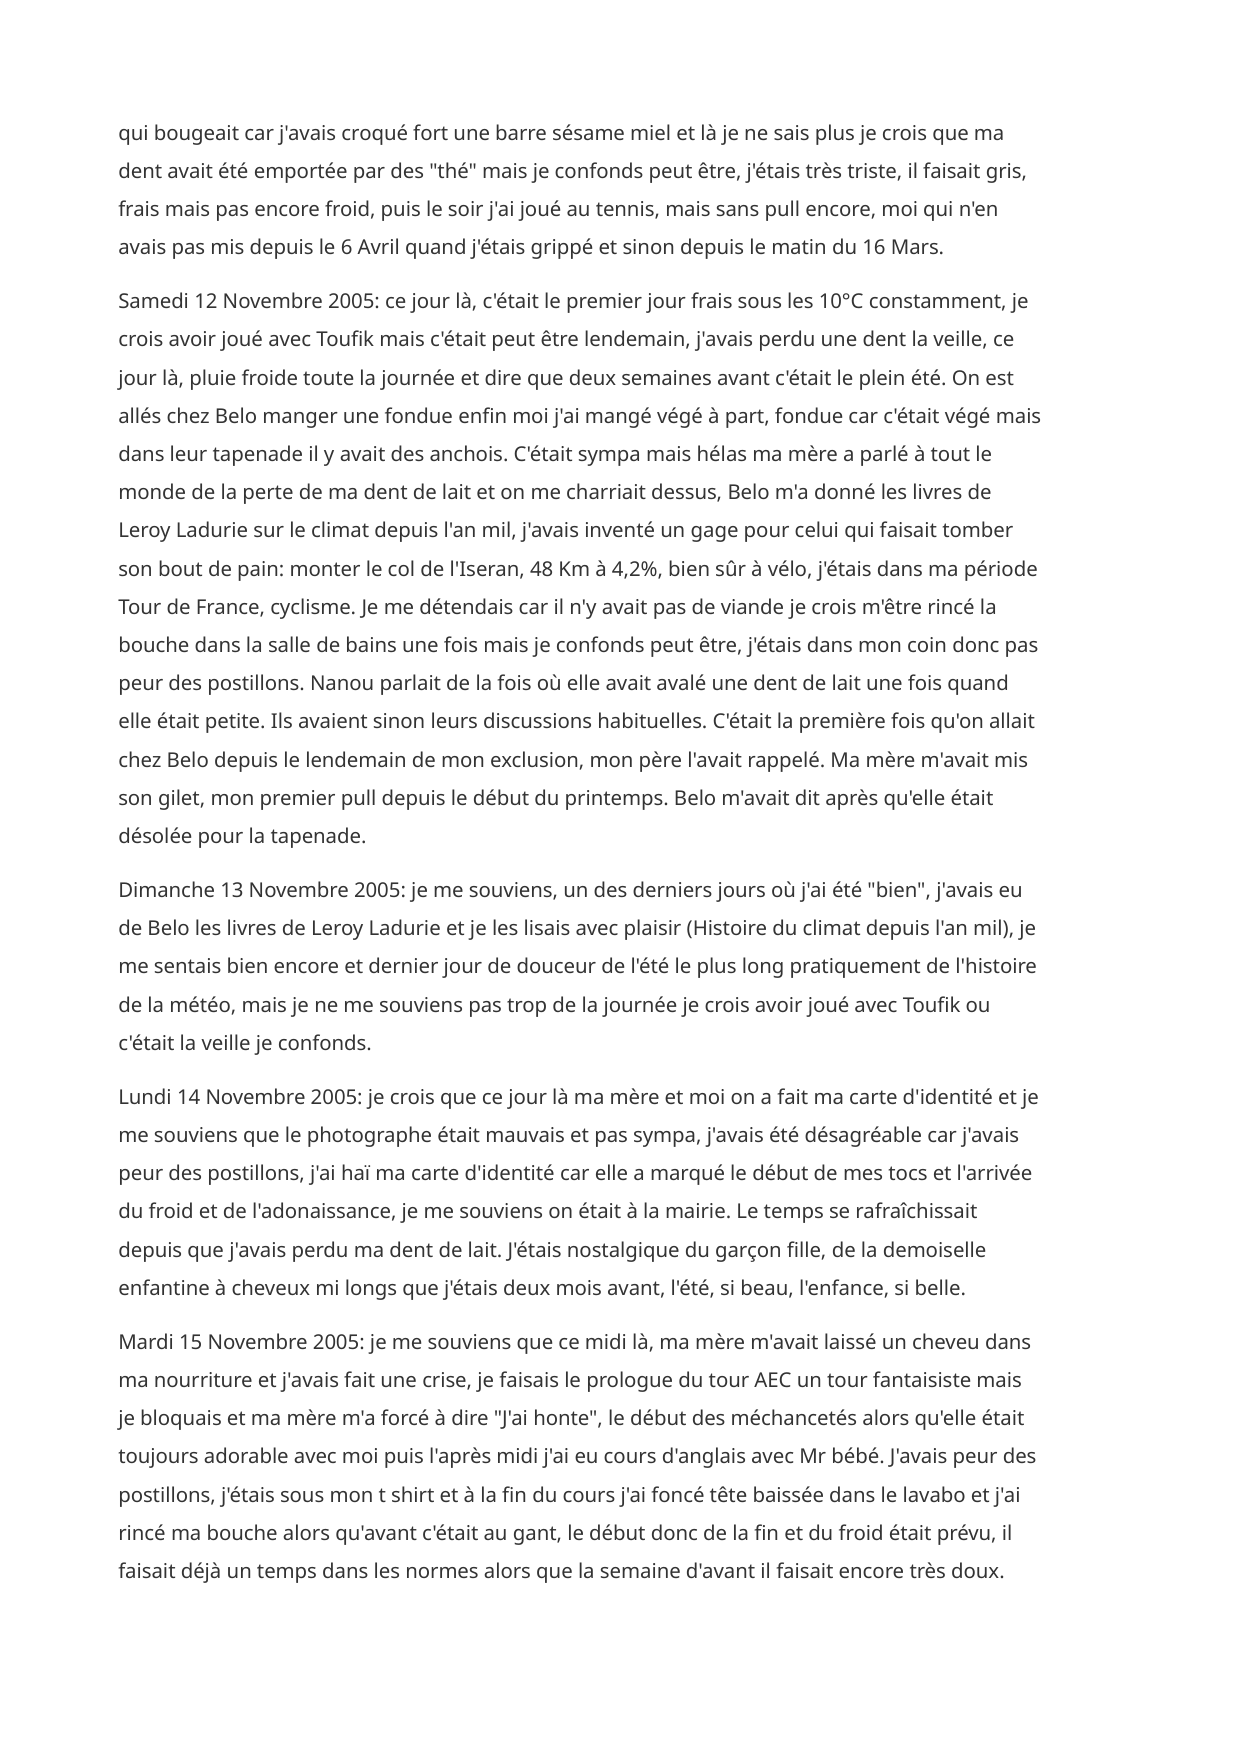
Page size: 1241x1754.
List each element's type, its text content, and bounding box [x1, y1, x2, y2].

list Samedi 12 Novembre 2005: ce jour là, c'était le premier jour frais sous les 10°C constamment, je crois avoir joué avec Toufik mais c'était peut être lendemain, j'avais perdu une dent la veille, ce jour là, pluie froide toute la journée et dire que deux semaines avant c'était le plein été. On est allés chez Belo manger une fondue enfin moi j'ai mangé végé à part, fondue car c'était végé mais dans leur tapenade il y avait des anchois. C'était sympa mais hélas ma mère a parlé à tout le monde de la perte de ma dent de lait et on me charriait dessus, Belo m'a donné les livres de Leroy Ladurie sur le climat depuis l'an mil, j'avais inventé un gage pour celui qui faisait tomber son bout de pain: monter le col de l'Iseran, 48 Km à 4,2%, bien sûr à vélo, j'étais dans ma période Tour de France, cyclisme. Je me détendais car il n'y avait pas de viande je crois m'être rincé la bouche dans la salle de bains une fois mais je confonds peut être, j'étais dans mon coin donc pas peur des postillons. Nanou parlait de la fois où elle avait avalé une dent de lait une fois quand elle était petite. Ils avaient sinon leurs discussions habituelles. C'était la première fois qu'on allait chez Belo depuis le lendemain de mon exclusion, mon père l'avait rappelé. Ma mère m'avait mis son gilet, mon premier pull depuis le début du printemps. Belo m'avait dit après qu'elle était désolée pour la tapenade. [118, 287, 1044, 849]
list Dimanche 13 Novembre 2005: je me souviens, un des derniers jours où j'ai été "bien", j'avais eu de Belo les livres de Leroy Ladurie et je les lisais avec plaisir (Histoire du climat depuis l'an mil), je me sentais bien encore et dernier jour de douceur de l'été le plus long pratiquement de l'histoire de la météo, mais je ne me souviens pas trop de la journée je crois avoir joué avec Toufik ou c'était la veille je confonds. [118, 876, 1044, 1056]
list qui bougeait car j'avais croqué fort une barre sésame miel et là je ne sais plus je crois que ma dent avait été emportée par des "thé" mais je confonds peut être, j'étais très triste, il faisait gris, frais mais pas encore froid, puis le soir j'ai joué au tennis, mais sans pull encore, moi qui n'en avais pas mis depuis le 6 Avril quand j'étais grippé et sinon depuis le matin du 16 Mars. [118, 118, 1044, 261]
list Lundi 14 Novembre 2005: je crois que ce jour là ma mère et moi on a fait ma carte d'identité et je me souviens que le photographe était mauvais et pas sympa, j'avais été désagréable car j'avais peur des postillons, j'ai haï ma carte d'identité car elle a marqué le début de mes tocs et l'arrivée du froid et de l'adonaissance, je me souviens on était à la mairie. Le temps se rafraîchissait depuis que j'avais perdu ma dent de lait. J'étais nostalgique du garçon fille, de la demoiselle enfantine à cheveux mi longs que j'étais deux mois avant, l'été, si beau, l'enfance, si belle. [118, 1082, 1044, 1301]
list Mardi 15 Novembre 2005: je me souviens que ce midi là, ma mère m'avait laissé un cheveu dans ma nourriture et j'avais fait une crise, je faisais le prologue du tour AEC un tour fantaisiste mais je bloquais et ma mère m'a forcé à dire "J'ai honte", le début des méchancetés alors qu'elle était toujours adorable avec moi puis l'après midi j'ai eu cours d'anglais avec Mr bébé. J'avais peur des postillons, j'étais sous mon t shirt et à la fin du cours j'ai foncé tête baissée dans le lavabo et j'ai rincé ma bouche alors qu'avant c'était au gant, le début donc de la fin et du froid était prévu, il faisait déjà un temps dans les normes alors que la semaine d'avant il faisait encore très doux. [118, 1327, 1044, 1584]
